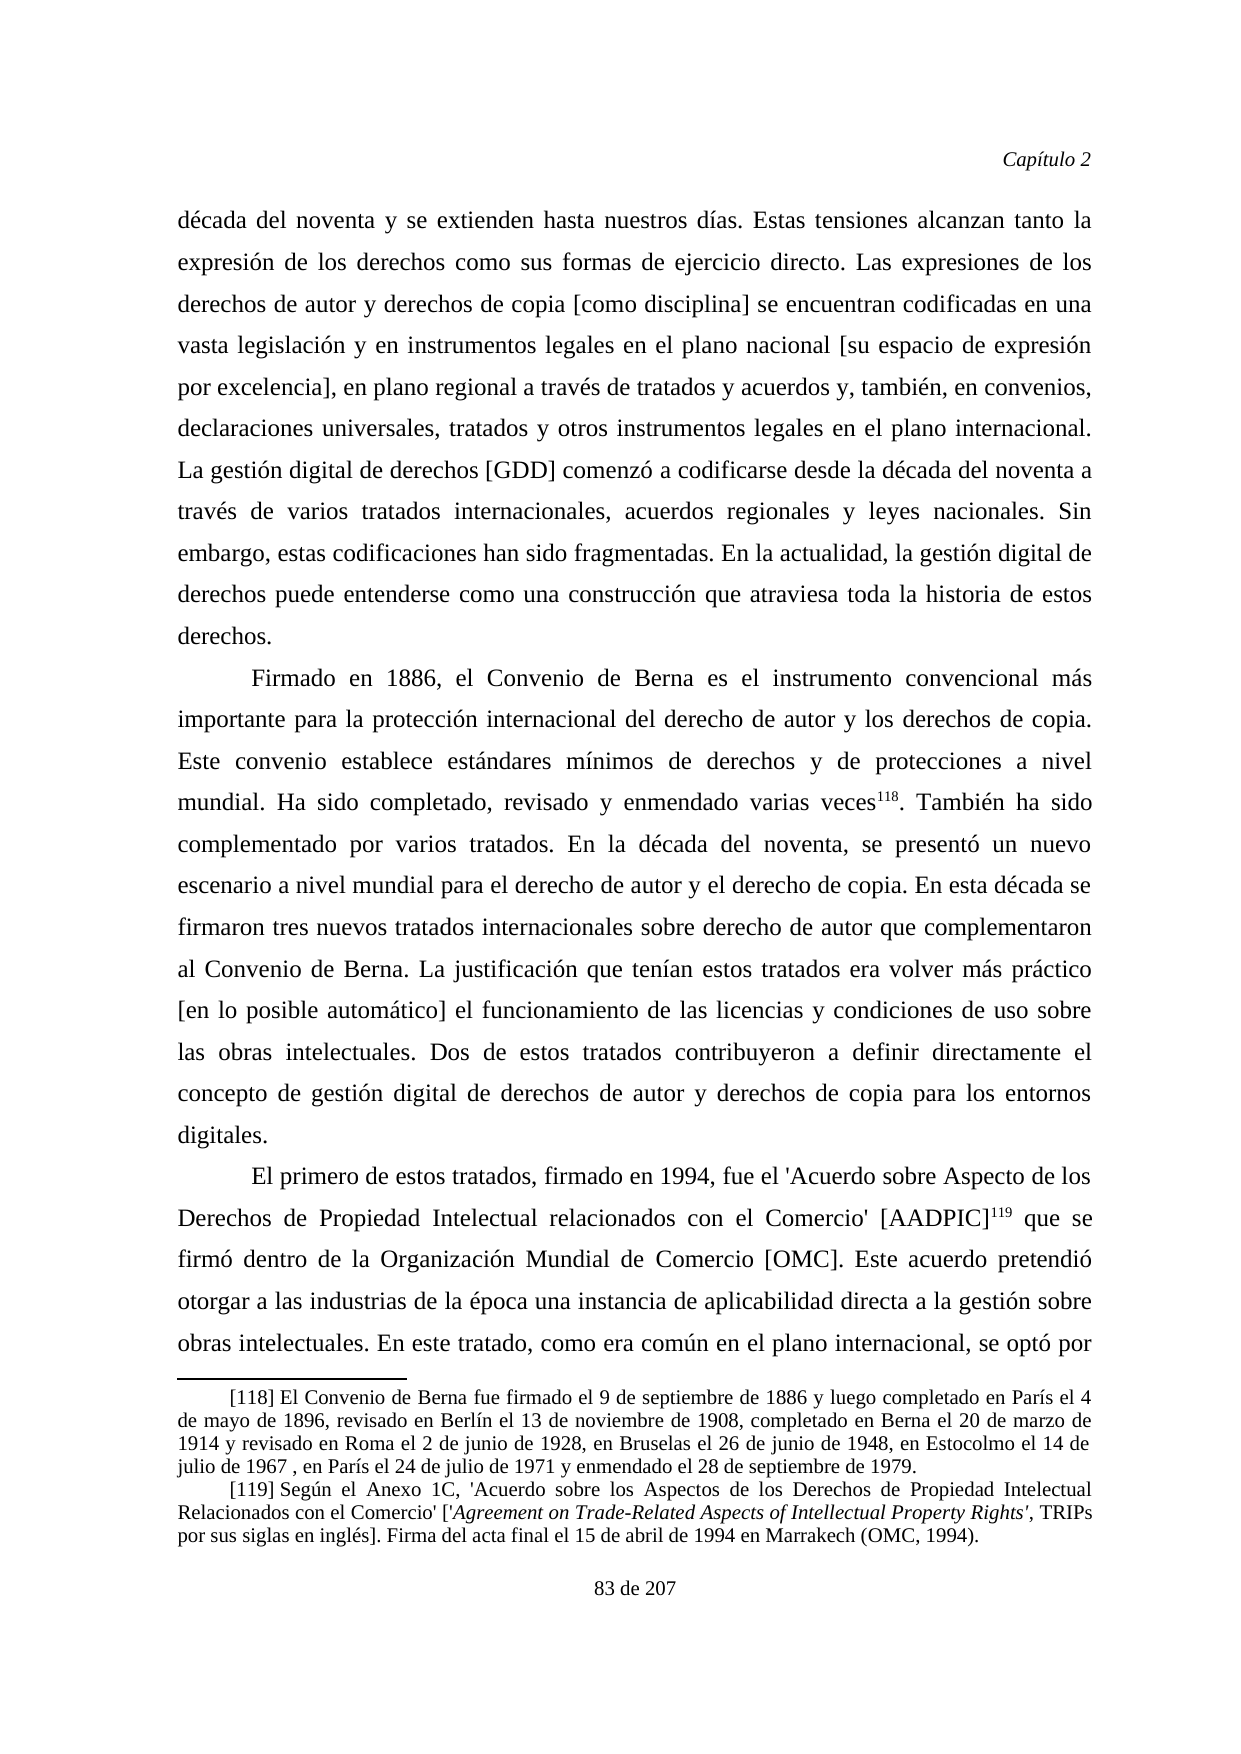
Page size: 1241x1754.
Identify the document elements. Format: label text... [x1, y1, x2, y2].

text Firmado en 1886, el Convenio de Berna es el instrumento convencional más importante para la protección internacional del derecho de autor y los derechos de copia. Este convenio establece estándares mínimos de derechos y de protecciones a nivel mundial. Ha sido completado, revisado y enmendado varias veces. También ha sido complementado por varios tratados. En la década del noventa, se presentó un nuevo escenario a nivel mundial para el derecho de autor y el derecho de copia. En esta década se firmaron tres nuevos tratados internacionales sobre derecho de autor que complementaron al Convenio de Berna. La justificación que tenían estos tratados era volver más práctico [en lo posible automático] el funcionamiento de las licencias y condiciones de uso sobre las obras intelectuales. Dos de estos tratados contribuyeron a definir directamente el concepto de gestión digital de derechos de autor y derechos de copia para los entornos digitales. [177, 664, 1093, 1149]
text El Convenio de Berna fue firmado el 9 de septiembre de 1886 y luego completado en París el 4 de mayo de 1896, revisado en Berlín el 13 de noviembre de 1908, completado en Berna el 20 de marzo de 1914 y revisado en Roma el 2 de junio de 1928, en Bruselas el 26 de junio de 1948, en Estocolmo el 14 de julio de 1967 , en París el 24 de julio de 1971 y enmendado el 28 de septiembre de 1979. [177, 1386, 1093, 1478]
text década del noventa y se extienden hasta nuestros días. Estas tensiones alcanzan tanto la expresión de los derechos como sus formas de ejercicio directo. Las expresiones de los derechos de autor y derechos de copia [como disciplina] se encuentran codificadas en una vasta legislación y en instrumentos legales en el plano nacional [su espacio de expresión por excelencia], en plano regional a través de tratados y acuerdos y, también, en convenios, declaraciones universales, tratados y otros instrumentos legales en el plano internacional. La gestión digital de derechos [GDD] comenzó a codificarse desde la década del noventa a través de varios tratados internacionales, acuerdos regionales y leyes nacionales. Sin embargo, estas codificaciones han sido fragmentadas. En la actualidad, la gestión digital de derechos puede entenderse como una construcción que atraviesa toda la historia de estos derechos. [177, 207, 1093, 650]
text Según el Anexo 1C, 'Acuerdo sobre los Aspectos de los Derechos de Propiedad Intelectual Relacionados con el Comercio' ['Agreement on Trade-Related Aspects of Intellectual Property Rights', TRIPs por sus siglas en inglés]. Firma del acta final el 15 de abril de 1994 en Marrakech (OMC, 1994). [177, 1478, 1093, 1547]
text El primero de estos tratados, firmado en 1994, fue el 'Acuerdo sobre Aspecto de los Derechos de Propiedad Intelectual relacionados con el Comercio' [AADPIC] que se firmó dentro de la Organización Mundial de Comercio [OMC]. Este acuerdo pretendió otorgar a las industrias de la época una instancia de aplicabilidad directa a la gestión sobre obras intelectuales. En este tratado, como era común en el plano internacional, se optó por [177, 1162, 1093, 1356]
